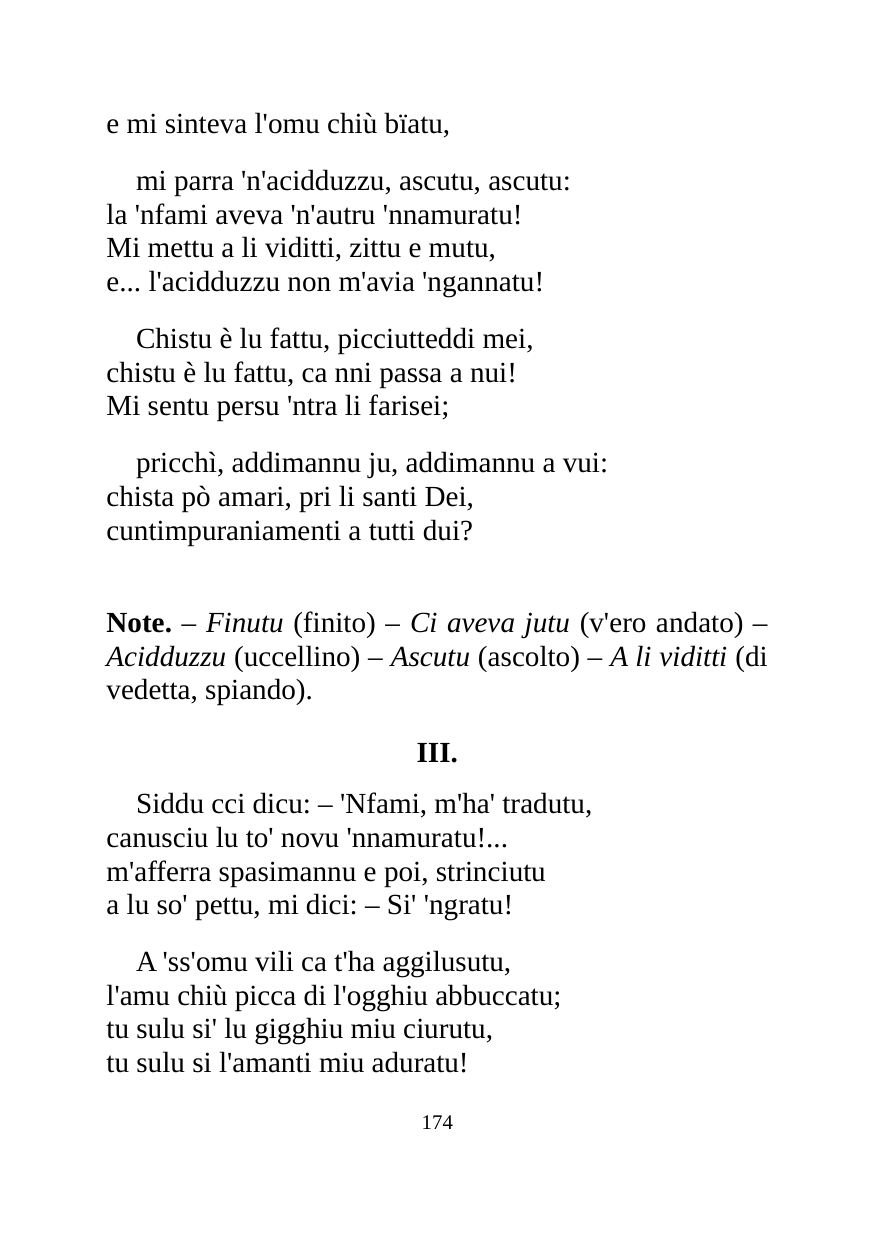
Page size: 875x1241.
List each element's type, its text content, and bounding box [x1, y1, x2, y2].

text pricchì, addimannu ju, addimannu a vui: [106, 446, 768, 479]
text Chistu è lu fattu, picciutteddi mei, [106, 321, 768, 355]
text Note. – Finutu (finito) – Ci aveva jutu (v'ero andato) – Acidduzzu (uccellino) – Ascutu (ascolto) – A li viditti (di vedetta, spiando). [106, 605, 768, 706]
text l'amu chiù picca di l'ogghiu abbuccatu; [106, 978, 768, 1011]
text canusciu lu to' novu 'nnamuratu!... [106, 820, 768, 854]
text Mi sentu persu 'ntra li farisei; [106, 388, 768, 422]
text III. [106, 735, 768, 769]
text e mi sinteva l'omu chiù bïatu, [106, 106, 768, 140]
text a lu so' pettu, mi dici: – Si' 'ngratu! [106, 887, 768, 921]
text cuntimpuraniamenti a tutti dui? [106, 513, 768, 546]
text tu sulu si l'amanti miu aduratu! [106, 1045, 768, 1078]
text tu sulu si' lu gigghiu miu ciurutu, [106, 1011, 768, 1045]
text Siddu cci dicu: – 'Nfami, m'ha' tradutu, [106, 787, 768, 820]
text e... l'acidduzzu non m'avia 'ngannatu! [106, 264, 768, 298]
text Mi mettu a li viditti, zittu e mutu, [106, 231, 768, 264]
text chistu è lu fattu, ca nni passa a nui! [106, 355, 768, 388]
text m'afferra spasimannu e poi, strinciutu [106, 854, 768, 887]
text chista pò amari, pri li santi Dei, [106, 479, 768, 513]
text mi parra 'n'acidduzzu, ascutu, ascutu: [106, 163, 768, 197]
text la 'nfami aveva 'n'autru 'nnamuratu! [106, 197, 768, 231]
text A 'ss'omu vili ca t'ha aggilusutu, [106, 944, 768, 978]
